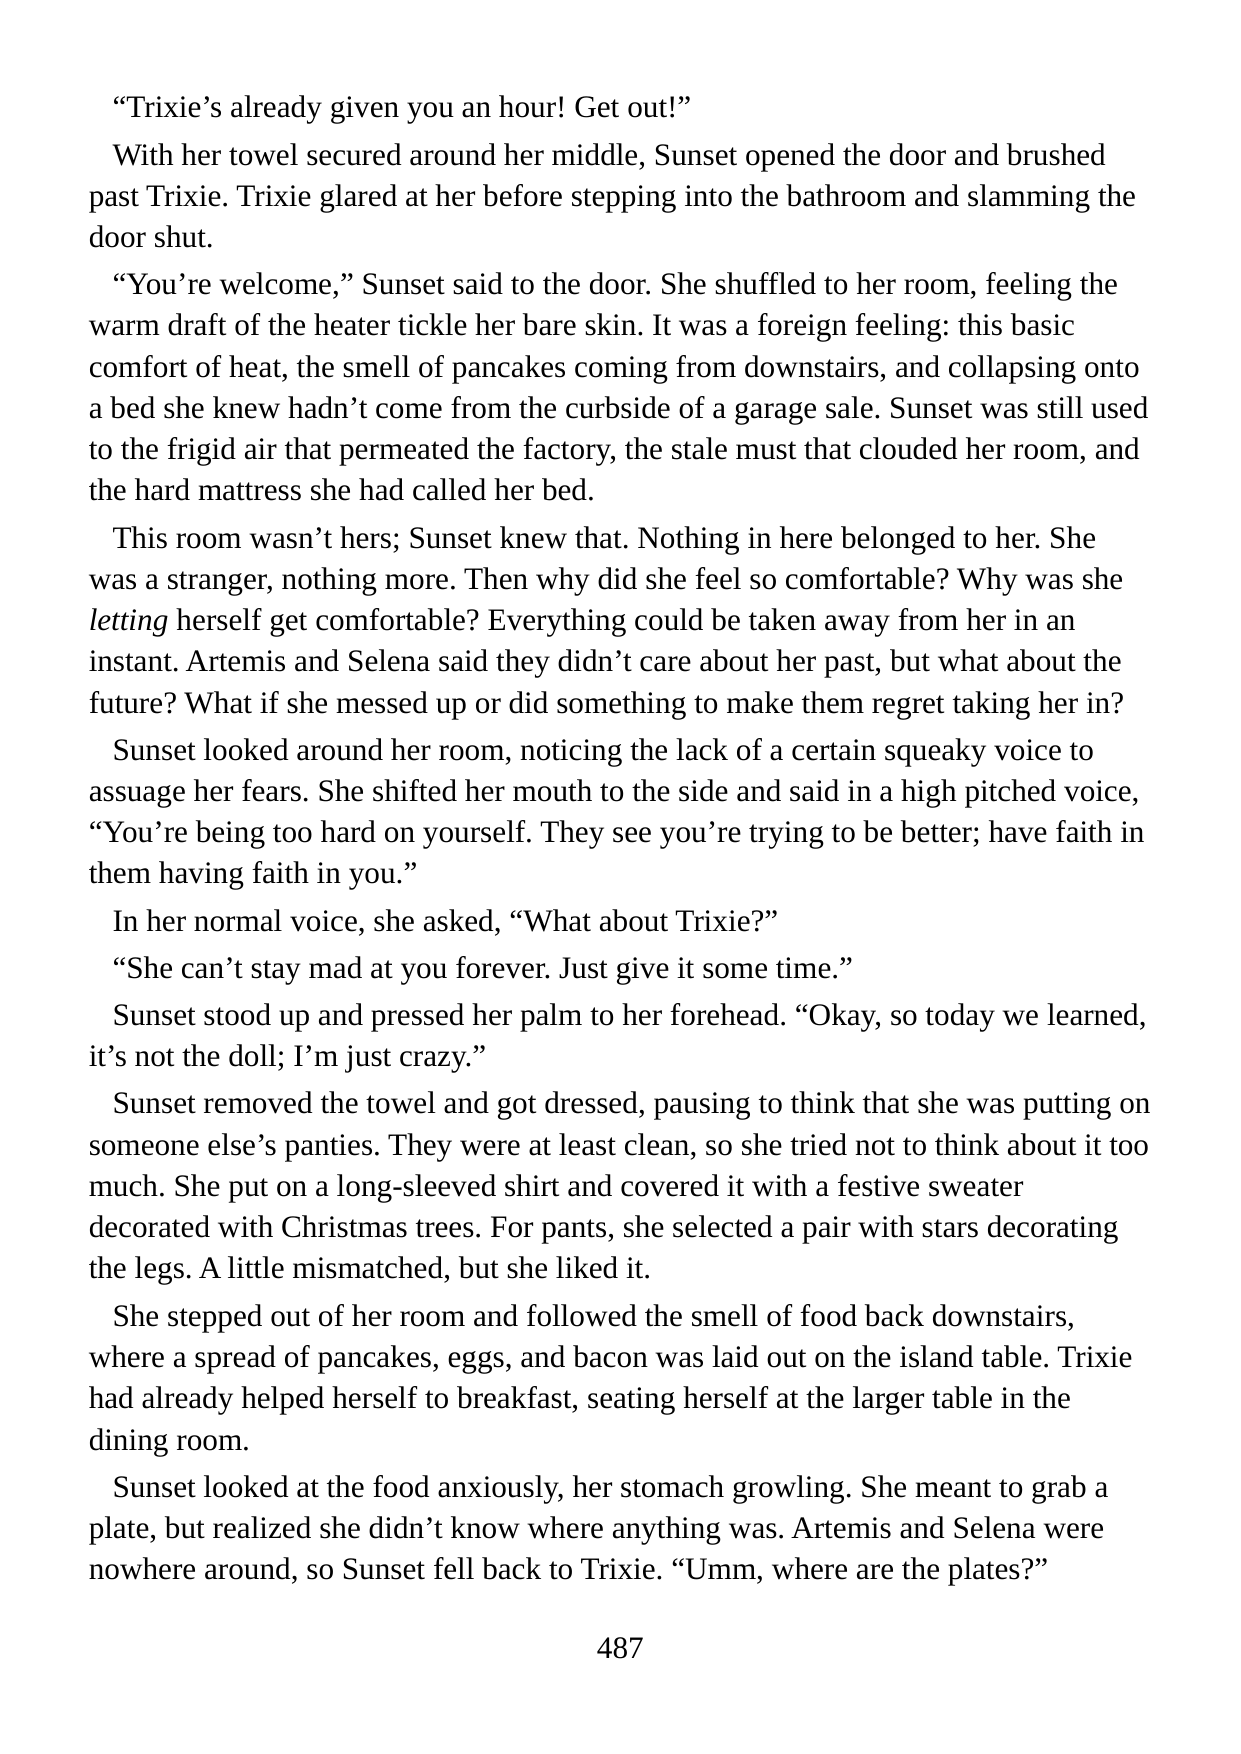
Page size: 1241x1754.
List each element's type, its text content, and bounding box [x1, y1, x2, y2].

text In her normal voice, she asked, “What about Trixie?” [88, 902, 1152, 938]
text Sunset stood up and pressed her palm to her forehead. “Okay, so today we learned, it’s not the doll; I’m just crazy.” [88, 996, 1152, 1073]
text She stepped out of her room and followed the smell of food back downstairs, where a spread of pancakes, eggs, and bacon was laid out on the island table. Trixie had already helped herself to breakfast, seating herself at the larger table in the dining room. [88, 1297, 1152, 1457]
text “You’re welcome,” Sunset said to the door. She shuffled to her room, feeling the warm draft of the heater tickle her bare skin. It was a foreign feeling: this basic comfort of heat, the smell of pancakes coming from downstairs, and collapsing onto a bed she knew hadn’t come from the curbside of a garage sale. Sunset was still used to the frigid air that permeated the factory, the stale must that clouded her room, and the hard mattress she had called her bed. [88, 265, 1152, 508]
text Sunset looked at the food anxiously, her stomach growling. She meant to grab a plate, but realized she didn’t know where anything was. Artemis and Selena were nowhere around, so Sunset fell back to Trixie. “Umm, where are the plates?” [88, 1468, 1152, 1586]
text “Trixie’s already given you an hour! Get out!” [88, 88, 1152, 124]
text Sunset removed the towel and got dressed, pausing to think that she was putting on someone else’s panties. They were at least clean, so she tried not to think about it too much. She put on a long-sleeved shirt and covered it with a festive sweater decorated with Christmas trees. For pants, she selected a pair with stars decorating the legs. A little mismatched, but she liked it. [88, 1085, 1152, 1286]
text This room wasn’t hers; Sunset knew that. Nothing in here belonged to her. She was a stranger, nothing more. Then why did she feel so comfortable? Why was she letting herself get comfortable? Everything could be taken away from her in an instant. Artemis and Selena said they didn’t care about her past, but what about the future? What if she messed up or did something to make them regret taking her in? [88, 519, 1152, 720]
text With her towel secured around her middle, Sunset opened the door and brushed past Trixie. Trixie glared at her before stepping into the bathroom and slamming the door shut. [88, 136, 1152, 254]
text “She can’t stay mad at you forever. Just give it some time.” [88, 949, 1152, 985]
text Sunset looked around her room, noticing the lack of a certain squeaky voice to assuage her fears. She shifted her mouth to the side and said in a high pitched voice, “You’re being too hard on yourself. They see you’re trying to be better; have faith in them having faith in you.” [88, 731, 1152, 891]
